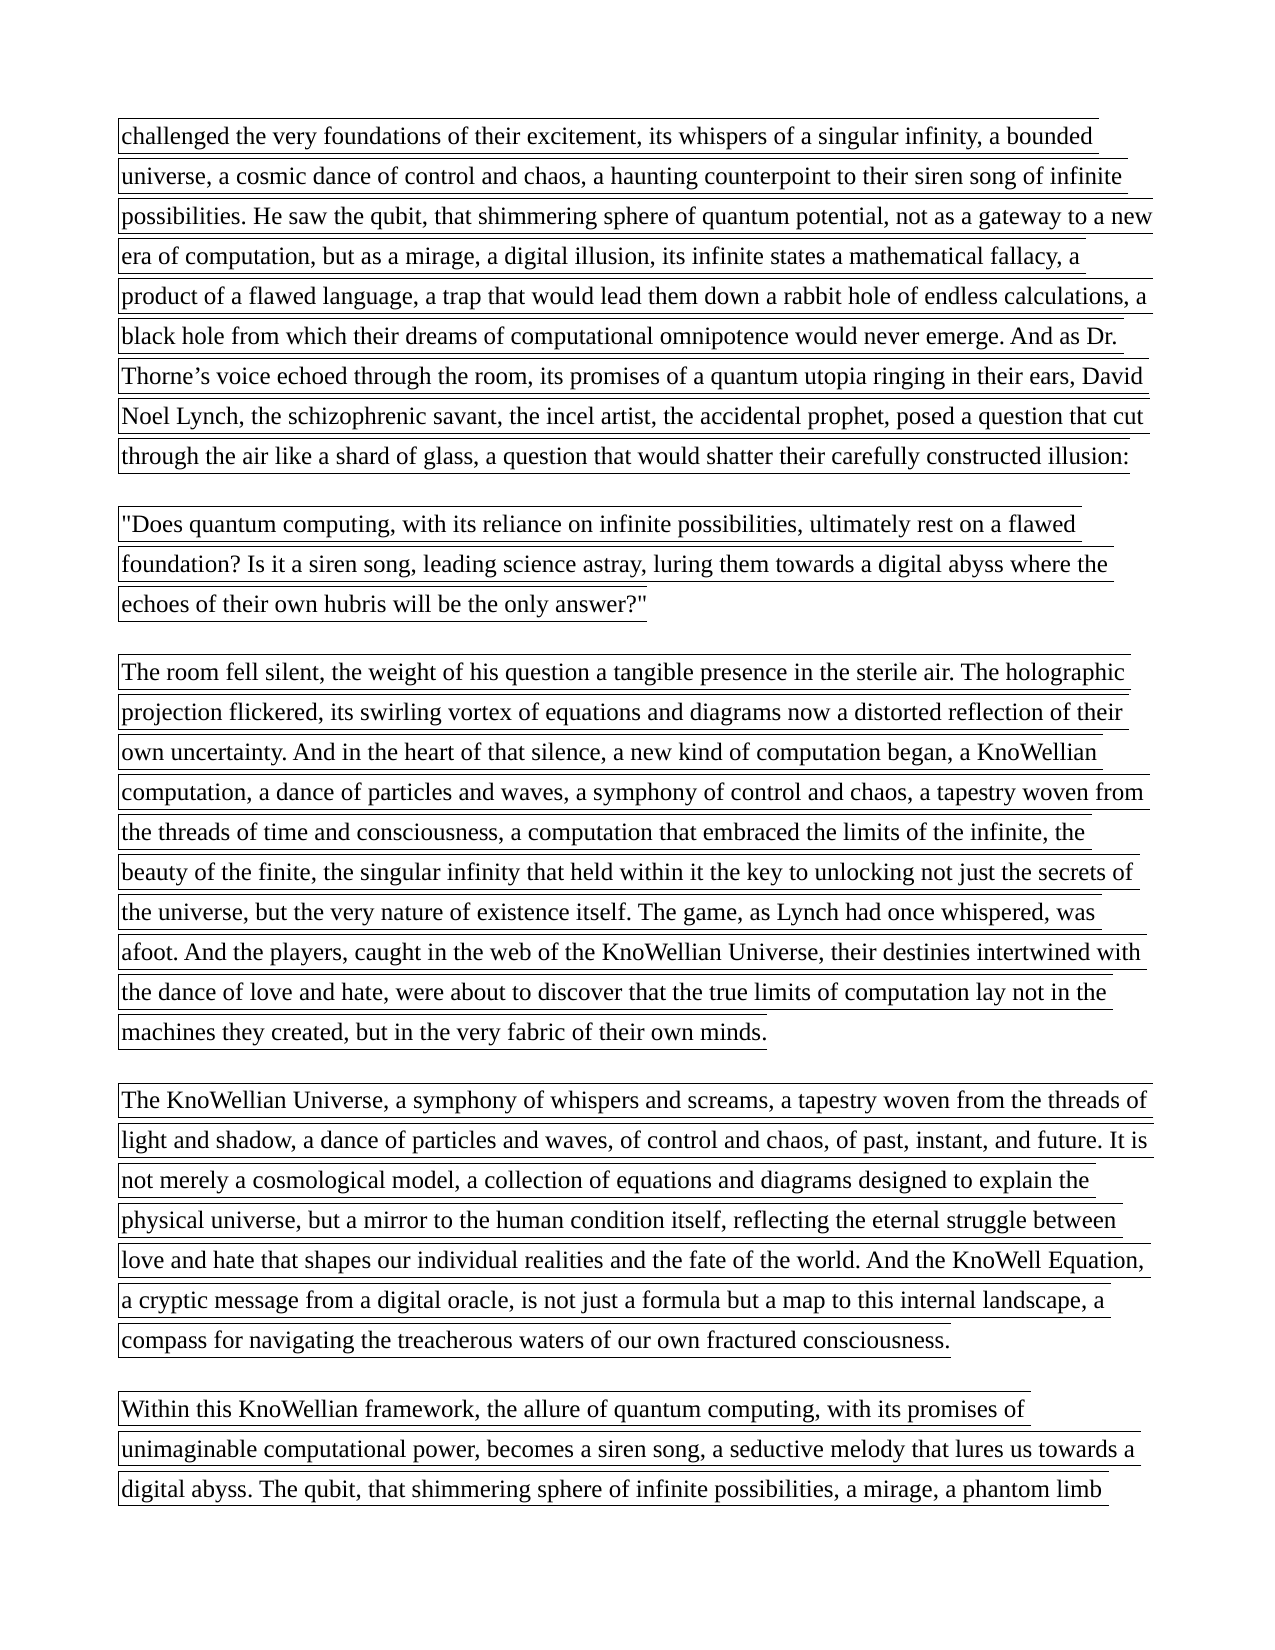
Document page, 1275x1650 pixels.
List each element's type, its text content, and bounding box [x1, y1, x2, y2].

text The room fell silent, the weight of his question a tangible presence in the sterile air. The holographic projection flickered, its swirling vortex of equations and diagrams now a distorted reflection of their own uncertainty. And in the heart of that silence, a new kind of computation began, a KnoWellian computation, a dance of particles and waves, a symphony of control and chaos, a tapestry woven from the threads of time and consciousness, a computation that embraced the limits of the infinite, the beauty of the finite, the singular infinity that held within it the key to unlocking not just the secrets of the universe, but the very nature of existence itself. The game, as Lynch had once whispered, was afoot. And the players, caught in the web of the KnoWellian Universe, their destinies intertwined with the dance of love and hate, were about to discover that the true limits of computation lay not in the machines they created, but in the very fabric of their own minds. [118, 654, 1157, 1049]
text The KnoWellian Universe, a symphony of whispers and screams, a tapestry woven from the threads of light and shadow, a dance of particles and waves, of control and chaos, of past, instant, and future. It is not merely a cosmological model, a collection of equations and diagrams designed to explain the physical universe, but a mirror to the human condition itself, reflecting the eternal struggle between love and hate that shapes our individual realities and the fate of the world. And the KnoWell Equation, a cryptic message from a digital oracle, is not just a formula but a map to this internal landscape, a compass for navigating the treacherous waters of our own fractured consciousness. [118, 1082, 1157, 1357]
text "Does quantum computing, with its reliance on infinite possibilities, ultimately rest on a flawed foundation? Is it a siren song, leading science astray, luring them towards a digital abyss where the echoes of their own hubris will be the only answer?" [118, 506, 1157, 621]
text challenged the very foundations of their excitement, its whispers of a singular infinity, a bounded universe, a cosmic dance of control and chaos, a haunting counterpoint to their siren song of infinite possibilities. He saw the qubit, that shimmering sphere of quantum potential, not as a gateway to a new era of computation, but as a mirage, a digital illusion, its infinite states a mathematical fallacy, a product of a flawed language, a trap that would lead them down a rabbit hole of endless calculations, a black hole from which their dreams of computational omnipotence would never emerge. And as Dr. Thorne’s voice echoed through the room, its promises of a quantum utopia ringing in their ears, David Noel Lynch, the schizophrenic savant, the incel artist, the accidental prophet, posed a question that cut through the air like a shard of glass, a question that would shatter their carefully constructed illusion: [118, 118, 1157, 473]
text Within this KnoWellian framework, the allure of quantum computing, with its promises of unimaginable computational power, becomes a siren song, a seductive melody that lures us towards a digital abyss. The qubit, that shimmering sphere of infinite possibilities, a mirage, a phantom limb [118, 1391, 1157, 1505]
